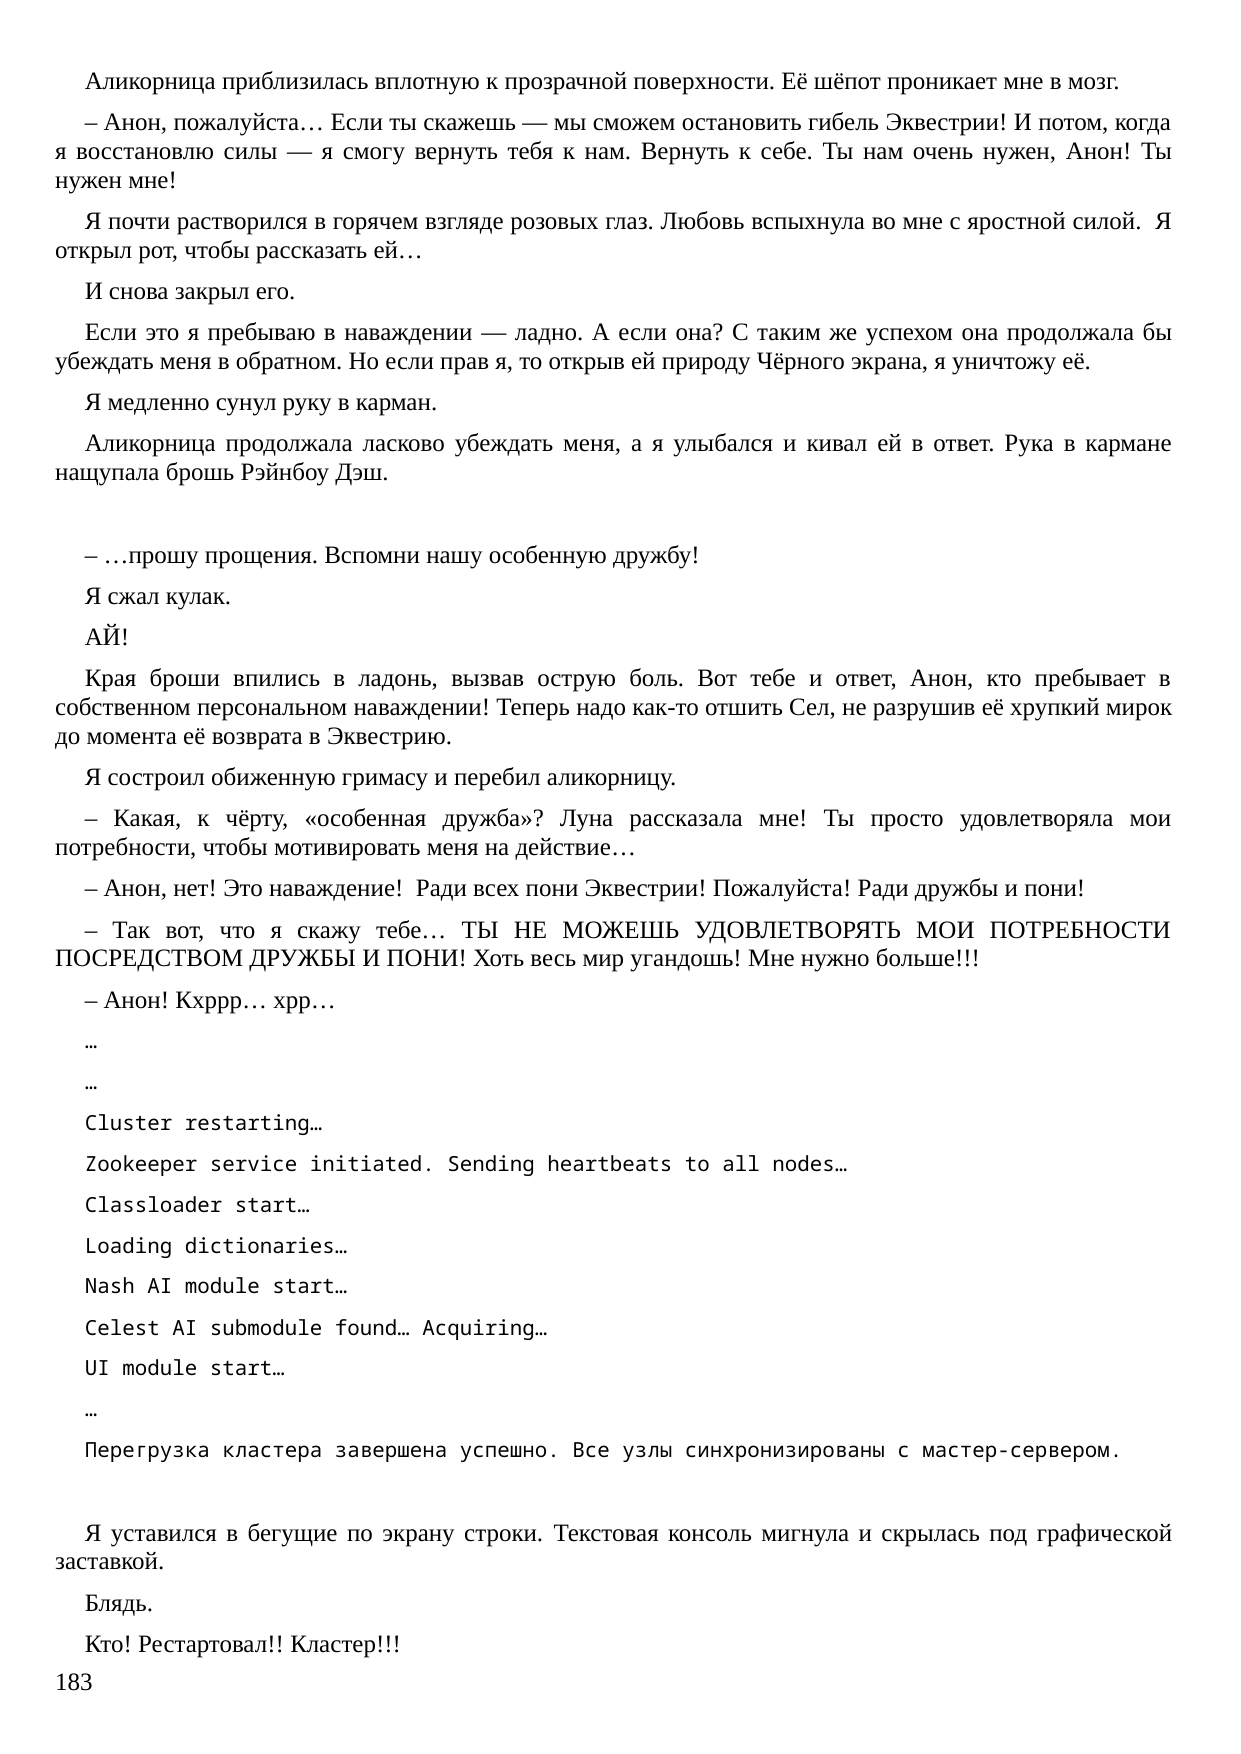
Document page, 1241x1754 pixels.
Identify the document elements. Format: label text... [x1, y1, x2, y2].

text Аликорница приблизилась вплотную к прозрачной поверхности. Её шёпот проникает мне в мозг. [55, 66, 1173, 95]
text Края броши впились в ладонь, вызвав острую боль. Вот тебе и ответ, Анон, кто пребывает в собственном персональном наваждении! Теперь надо как-то отшить Сел, не разрушив её хрупкий мирок до момента её возврата в Эквестрию. [55, 663, 1173, 750]
text – Анон, нет! Это наваждение! Ради всех пони Эквестрии! Пожалуйста! Ради дружбы и пони! [55, 873, 1173, 902]
text Аликорница продолжала ласково убеждать меня, а я улыбался и кивал ей в ответ. Рука в кармане нащупала брошь Рэйнбоу Дэш. [55, 428, 1173, 486]
text – Анон, пожалуйста… Если ты скажешь — мы сможем остановить гибель Эквестрии! И потом, когда я восстановлю силы — я смогу вернуть тебя к нам. Вернуть к себе. Ты нам очень нужен, Анон! Ты нужен мне! [55, 107, 1173, 193]
text … [55, 1067, 1173, 1095]
text Celest AI submodule found… Acquiring… [55, 1313, 1173, 1341]
text АЙ! [55, 622, 1173, 651]
text Classloader start… [55, 1190, 1173, 1218]
text – Так вот, что я скажу тебе… ТЫ НЕ МОЖЕШЬ УДОВЛЕТВОРЯТЬ МОИ ПОТРЕБНОСТИ ПОСРЕДСТВОМ ДРУЖБЫ И ПОНИ! Хоть весь мир угандошь! Мне нужно больше!!! [55, 915, 1173, 972]
text Я сжал кулак. [55, 581, 1173, 610]
text И снова закрыл его. [55, 276, 1173, 305]
text … [55, 1394, 1173, 1423]
text Перегрузка кластера завершена успешно. Все узлы синхронизированы с мастер-сервером. [55, 1435, 1173, 1464]
text Zookeeper service initiated. Sending heartbeats to all nodes… [55, 1149, 1173, 1177]
text Я уставился в бегущие по экрану строки. Текстовая консоль мигнула и скрылась под графической заставкой. [55, 1518, 1173, 1575]
text Кто! Рестартовал!! Кластер!!! [55, 1629, 1173, 1658]
text Я медленно сунул руку в карман. [55, 387, 1173, 416]
text … [55, 1026, 1173, 1054]
text Loading dictionaries… [55, 1231, 1173, 1259]
text Nash AI module start… [55, 1272, 1173, 1300]
text Блядь. [55, 1588, 1173, 1616]
text Cluster restarting… [55, 1108, 1173, 1136]
text Я состроил обиженную гримасу и перебил аликорницу. [55, 762, 1173, 791]
text Если это я пребываю в наваждении — ладно. А если она? С таким же успехом она продолжала бы убеждать меня в обратном. Но если прав я, то открыв ей природу Чёрного экрана, я уничтожу её. [55, 317, 1173, 375]
text UI module start… [55, 1353, 1173, 1382]
text – Какая, к чёрту, «особенная дружба»? Луна рассказала мне! Ты просто удовлетворяла мои потребности, чтобы мотивировать меня на действие… [55, 803, 1173, 861]
text – …прошу прощения. Вспомни нашу особенную дружбу! [55, 540, 1173, 568]
text – Анон! Кхррр… хрр… [55, 985, 1173, 1013]
text Я почти растворился в горячем взгляде розовых глаз. Любовь вспыхнула во мне с яростной силой. Я открыл рот, чтобы рассказать ей… [55, 206, 1173, 263]
